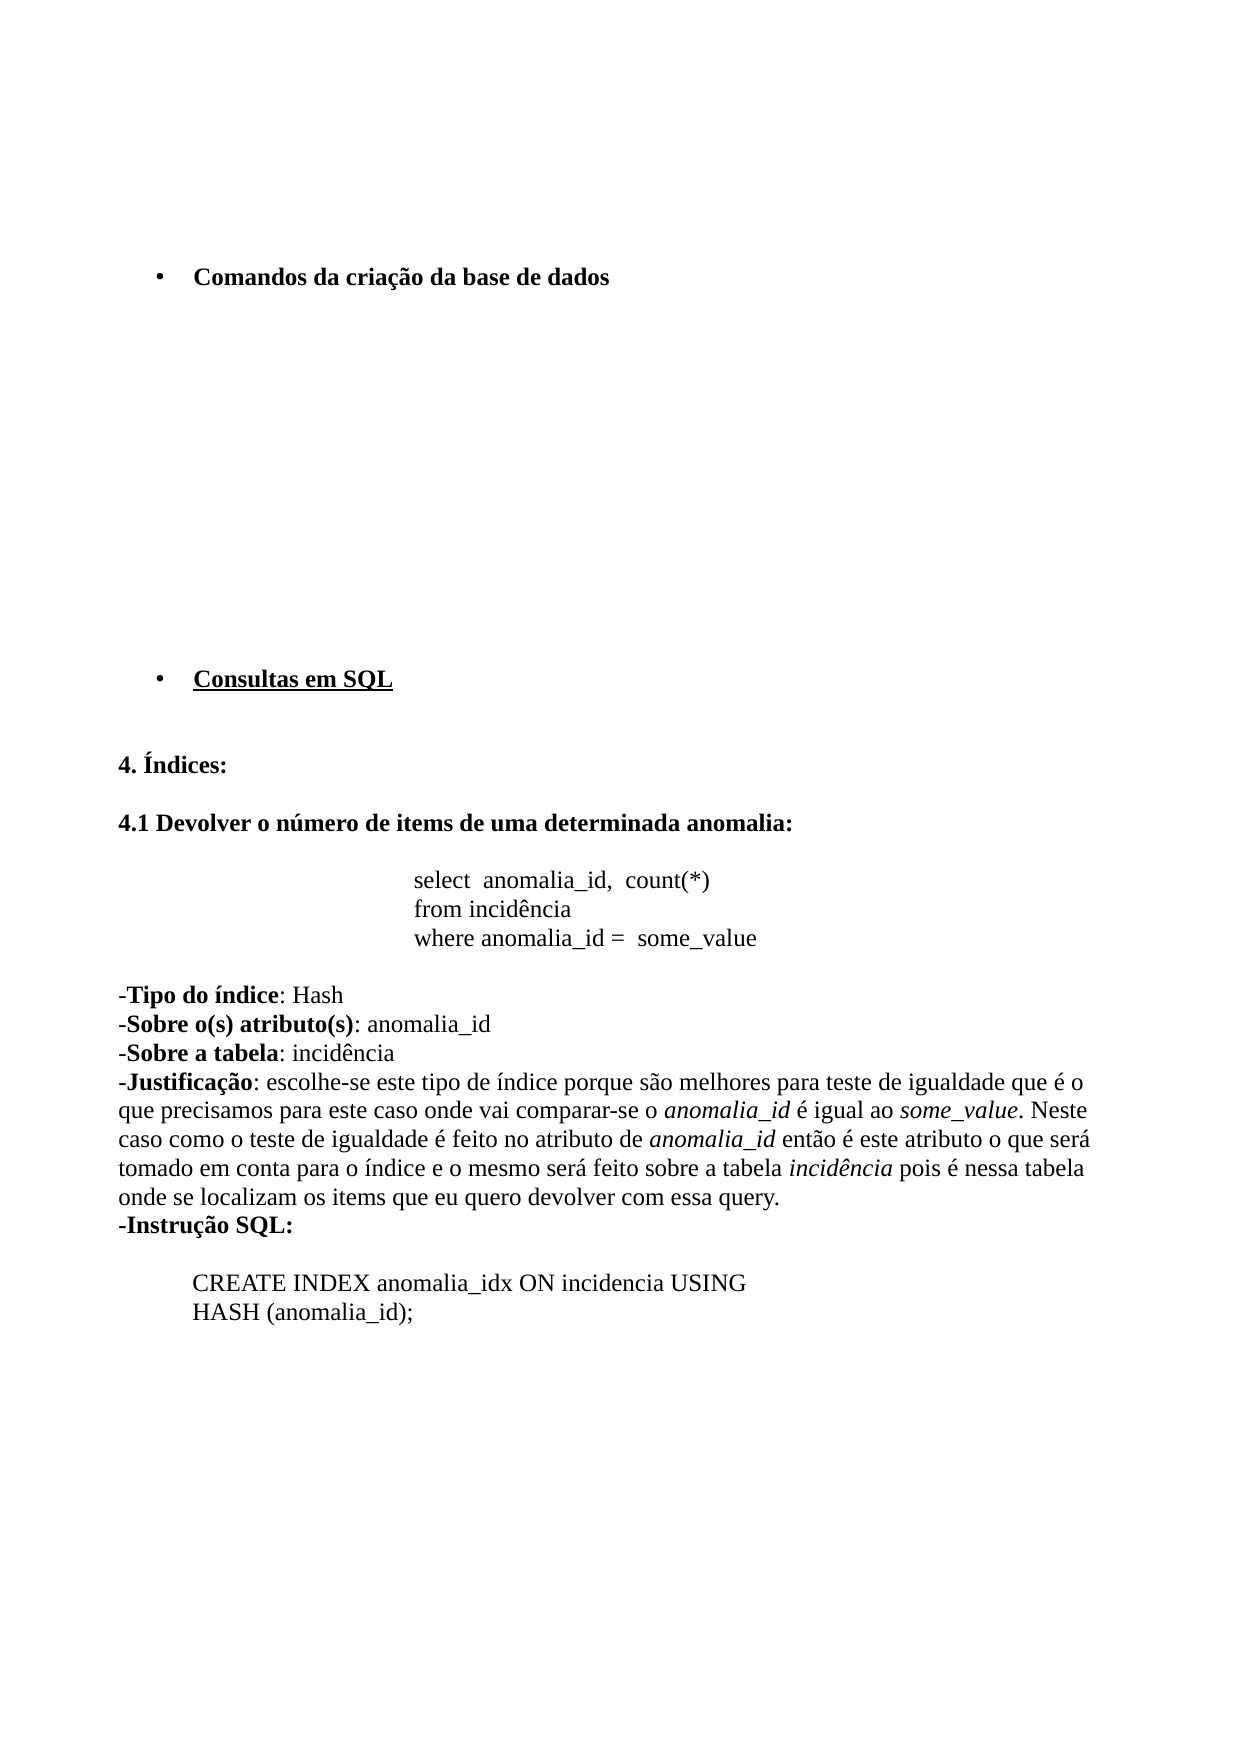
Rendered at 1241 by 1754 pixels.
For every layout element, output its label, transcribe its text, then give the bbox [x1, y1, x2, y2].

text CREATE INDEX anomalia_idx ON incidencia USING [118, 1268, 1122, 1297]
text where​ anomalia_id​ = ​ some_value [413, 923, 1122, 952]
text -Sobre a tabela: incidência [118, 1038, 1122, 1067]
text 4.1 Devolver o número de items de uma determinada anomalia: [118, 808, 1122, 837]
text 4. Índices: [118, 751, 1122, 779]
text -Instrução SQL: [118, 1211, 1122, 1239]
list Comandos da criação da base de dados [156, 262, 1122, 291]
text select​ ​ anomalia_id, ​ count(*) [413, 866, 1122, 894]
text from​ incidência [413, 894, 1122, 923]
text -Tipo do índice: Hash [118, 981, 1122, 1009]
text HASH (anomalia_id); [118, 1297, 1122, 1326]
text -Sobre o(s) atributo(s): anomalia_id [118, 1009, 1122, 1038]
text -Justificação: escolhe-se este tipo de índice porque são melhores para teste de igualdade que é o que precisamos para este caso onde vai comparar-se o anomalia_id é igual ao some_value. Neste caso como o teste de igualdade é feito no atributo de anomalia_id então é este atributo o que será tomado em conta para o índice e o mesmo será feito sobre a tabela incidência pois é nessa tabela onde se localizam os items que eu quero devolver com essa query. [118, 1067, 1122, 1211]
list Consultas em SQL [156, 664, 1122, 693]
